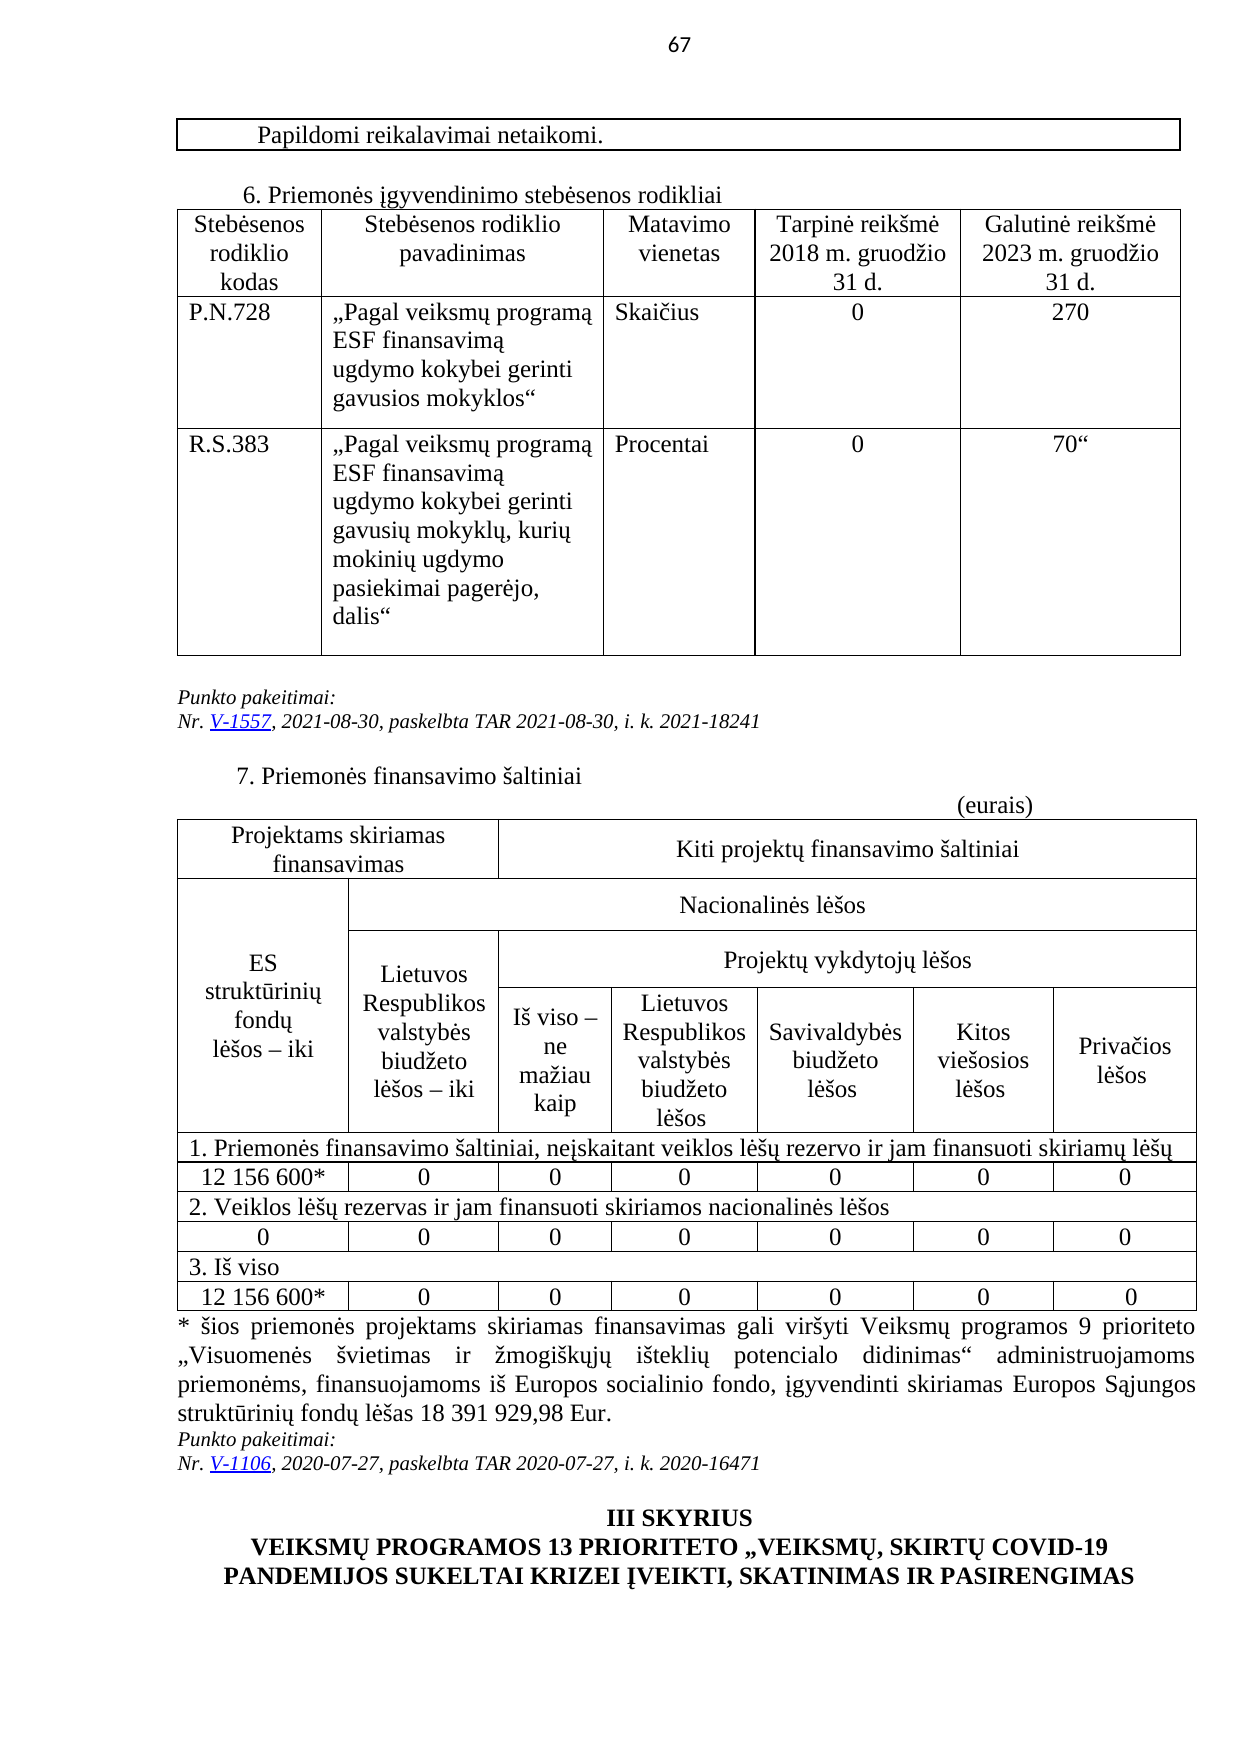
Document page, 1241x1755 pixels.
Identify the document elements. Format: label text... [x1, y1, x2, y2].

table_cell 0 [1054, 1222, 1196, 1251]
table_cell 1. Priemonės finansavimo šaltiniai, neįskaitant veiklos lėšų rezervo ir jam finansuoti skiriamų lėšų [178, 1133, 1196, 1161]
table_cell 270 [961, 297, 1180, 428]
table_header Stebėsenos rodiklio pavadinimas [322, 210, 603, 296]
text 7. Priemonės finansavimo šaltiniai [177, 761, 1181, 790]
table_cell Lietuvos Respublikos valstybės biudžeto lėšos [612, 988, 757, 1132]
table_cell 0 [758, 1222, 913, 1251]
text Nr. V-1106, 2020-07-27, paskelbta TAR 2020-07-27, i. k. 2020-16471 [177, 1451, 1181, 1474]
table_cell 0 [612, 1282, 757, 1310]
table_cell Procentai [604, 429, 754, 655]
table_cell 0 [178, 1222, 348, 1251]
table_cell 0 [914, 1222, 1053, 1251]
table_header Galutinė reikšmė 2023 m. gruodžio 31 d. [961, 210, 1180, 296]
table_cell 0 [1054, 1282, 1196, 1310]
table_header Papildomi reikalavimai netaikomi. [178, 120, 1179, 149]
table_cell 0 [756, 429, 960, 655]
table_cell 12 156 600* [178, 1163, 348, 1191]
text Punkto pakeitimai: [177, 1426, 1181, 1451]
table_cell Iš viso – ne mažiau kaip [499, 988, 611, 1132]
table_cell 0 [349, 1282, 498, 1310]
table_cell 0 [499, 1282, 611, 1310]
table_cell R.S.383 [178, 429, 321, 655]
table_cell 0 [612, 1163, 757, 1191]
table_cell 0 [914, 1163, 1053, 1191]
table_header Stebėsenos rodiklio kodas [178, 210, 321, 296]
table_cell P.N.728 [178, 297, 321, 428]
text Punkto pakeitimai: [177, 684, 1181, 709]
table_cell 0 [756, 297, 960, 428]
text (eurais) [957, 790, 1181, 819]
table_cell 0 [758, 1163, 913, 1191]
table_cell Projektų vykdytojų lėšos [499, 931, 1196, 987]
table_cell 2. Veiklos lėšų rezervas ir jam finansuoti skiriamos nacionalinės lėšos [178, 1192, 1196, 1221]
table_cell Kitos viešosios lėšos [914, 988, 1053, 1132]
table_header Tarpinė reikšmė 2018 m. gruodžio 31 d. [756, 210, 960, 296]
table_cell 0 [499, 1163, 611, 1191]
table_cell Nacionalinės lėšos [349, 879, 1196, 930]
table_cell Skaičius [604, 297, 754, 428]
table_cell Privačios lėšos [1054, 988, 1196, 1132]
table_cell 3. Iš viso [178, 1252, 1196, 1281]
table_cell 0 [349, 1222, 498, 1251]
table_header Projektams skiriamas finansavimas [178, 820, 498, 877]
table_cell 0 [499, 1222, 611, 1251]
table_cell ES struktūrinių fondų lėšos – iki [178, 879, 348, 1132]
table_header Kiti projektų finansavimo šaltiniai [499, 820, 1196, 877]
table_cell „Pagal veiksmų programą ESF finansavimą ugdymo kokybei gerinti gavusių mokyklų, kurių mokinių ugdymo pasiekimai pagerėjo, dalis“ [322, 429, 603, 655]
table_cell 70“ [961, 429, 1180, 655]
text III SKYRIUS [177, 1503, 1181, 1532]
table_cell 0 [1054, 1163, 1196, 1191]
table_cell 12 156 600* [178, 1282, 348, 1310]
table_cell Savivaldybės biudžeto lėšos [758, 988, 913, 1132]
table_cell 0 [612, 1222, 757, 1251]
table_header Matavimo vienetas [604, 210, 754, 296]
text * šios priemonės projektams skiriamas finansavimas gali viršyti Veiksmų programos 9 prioriteto „Visuomenės švietimas ir žmogiškųjų išteklių potencialo didinimas“ administruojamoms priemonėms, finansuojamoms iš Europos socialinio fondo, įgyvendinti skiriamas Europos Sąjungos struktūrinių fondų lėšas 18 391 929,98 Eur. [177, 1311, 1196, 1426]
text VEIKSMŲ PROGRAMOS 13 PRIORITETO „VEIKSMŲ, SKIRTŲ COVID-19 PANDEMIJOS SUKELTAI KRIZEI ĮVEIKTI, SKATINIMAS IR PASIRENGIMAS [177, 1532, 1181, 1589]
text Nr. V-1557, 2021-08-30, paskelbta TAR 2021-08-30, i. k. 2021-18241 [177, 709, 1181, 733]
table_cell „Pagal veiksmų programą ESF finansavimą ugdymo kokybei gerinti gavusios mokyklos“ [322, 297, 603, 428]
text 6. Priemonės įgyvendinimo stebėsenos rodikliai [177, 180, 1181, 208]
table_cell 0 [758, 1282, 913, 1310]
table_cell 0 [349, 1163, 498, 1191]
table_cell 0 [914, 1282, 1053, 1310]
table_cell Lietuvos Respublikos valstybės biudžeto lėšos – iki [349, 931, 498, 1132]
